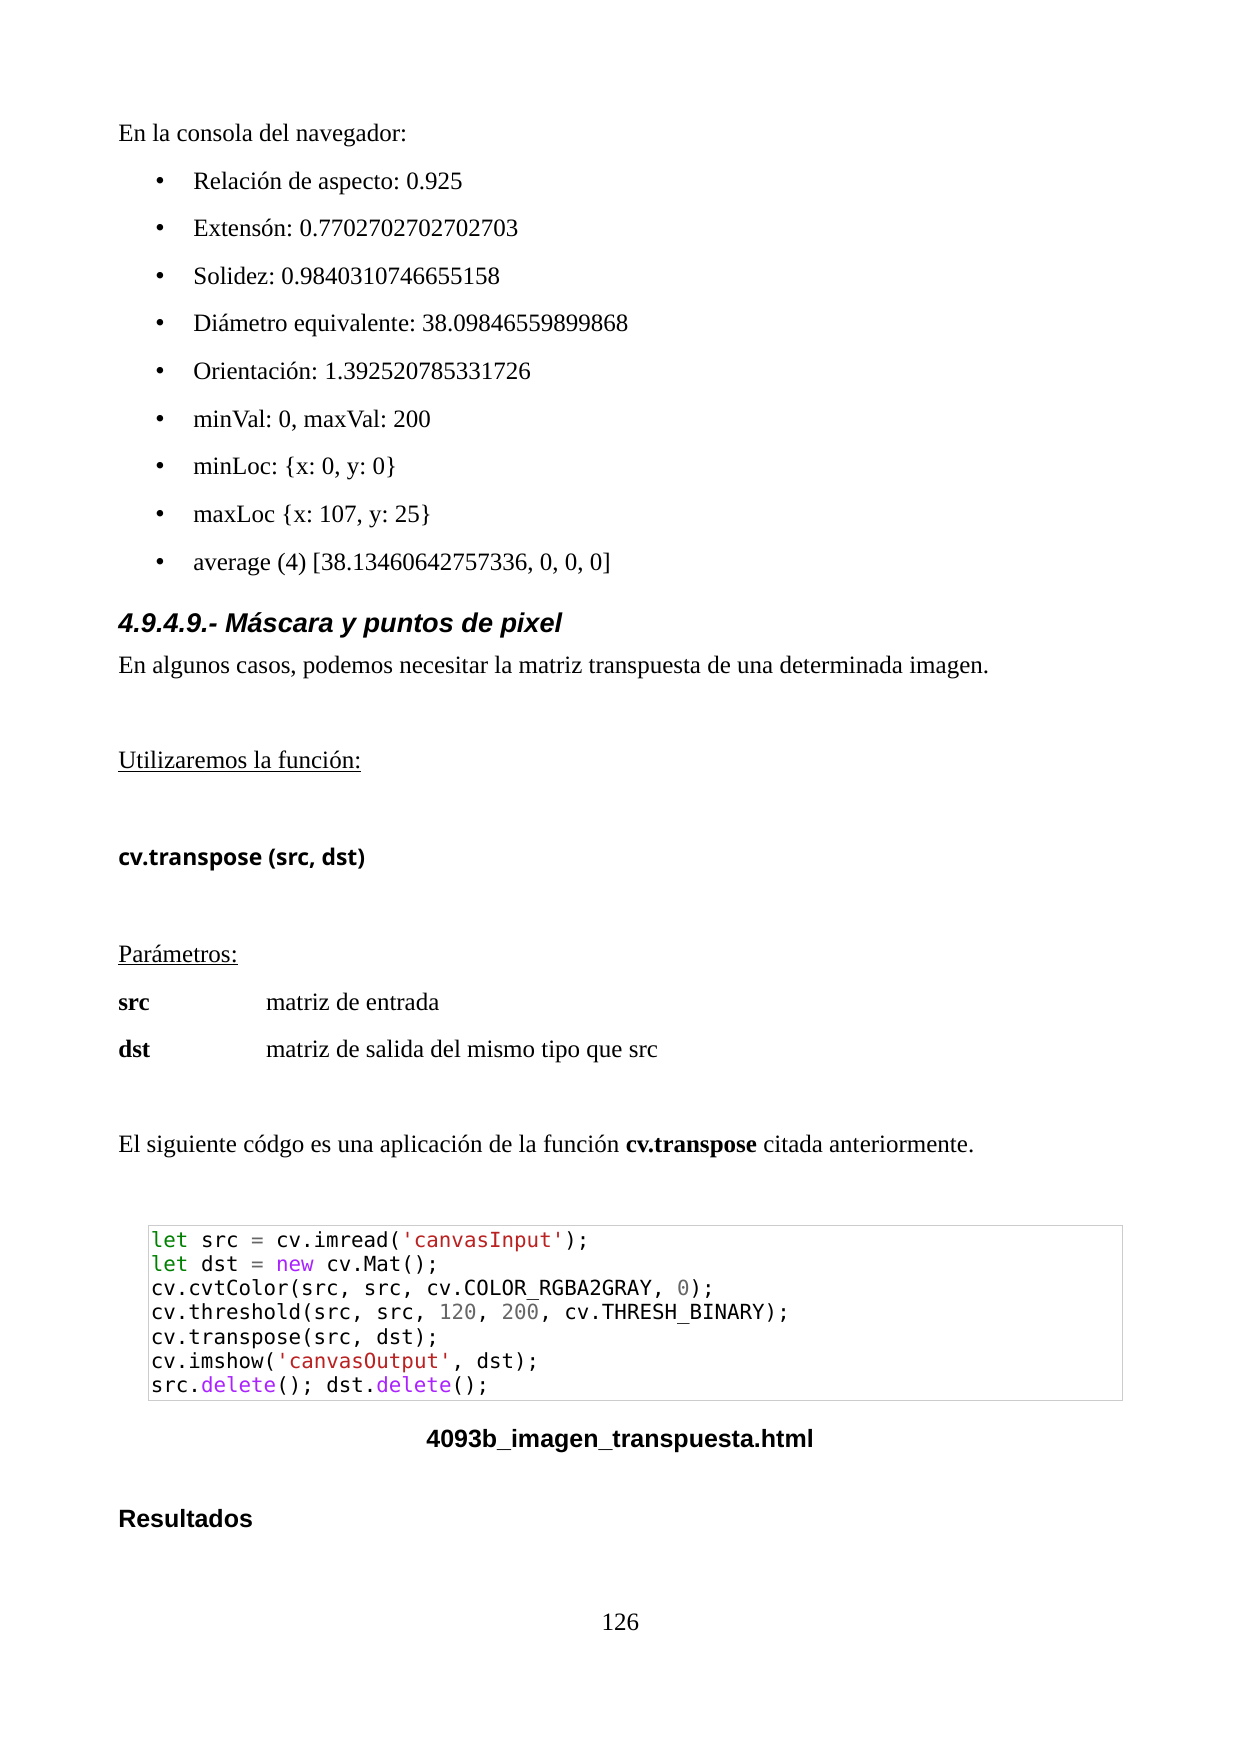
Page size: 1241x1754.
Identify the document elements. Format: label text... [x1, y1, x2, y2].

list Solidez: 0.9840310746655158 [156, 261, 1122, 290]
text cv.threshold(src, src, 120, 200, cv.THRESH_BINARY); [149, 1297, 1122, 1322]
text src.delete(); dst.delete(); [149, 1370, 1122, 1400]
text El siguiente códgo es una aplicación de la función cv.transpose citada anteriormente. [118, 1129, 1122, 1158]
text dst matriz de salida del mismo tipo que src [118, 1034, 1122, 1063]
text Utilizaremos la función: [118, 746, 1122, 774]
list minLoc: {x: 0, y: 0} [156, 451, 1122, 480]
text cv.imshow('canvasOutput', dst); [149, 1346, 1122, 1370]
list average (4) [38.13460642757336, 0, 0, 0] [156, 547, 1122, 575]
list minVal: 0, maxVal: 200 [156, 404, 1122, 432]
list Diámetro equivalente: 38.09846559899868 [156, 308, 1122, 337]
list Relación de aspecto: 0.925 [156, 166, 1122, 194]
text Resultados [118, 1504, 1122, 1533]
text cv.transpose(src, dst); [149, 1322, 1122, 1346]
text En algunos casos, podemos necesitar la matriz transpuesta de una determinada imagen. [118, 650, 1122, 679]
list Extensón: 0.7702702702702703 [156, 213, 1122, 242]
text Parámetros: [118, 939, 1122, 968]
text cv.transpose (src, dst) [118, 841, 1122, 872]
list Orientación: 1.392520785331726 [156, 356, 1122, 385]
text En la consola del navegador: [118, 118, 1122, 147]
list maxLoc {x: 107, y: 25} [156, 499, 1122, 528]
text let dst = new cv.Mat(); [149, 1249, 1122, 1273]
text cv.cvtColor(src, src, cv.COLOR_RGBA2GRAY, 0); [149, 1273, 1122, 1297]
text let src = cv.imread('canvasInput'); [149, 1226, 1122, 1249]
subtitle Máscara y puntos de pixel [118, 607, 1122, 638]
text 4093b_imagen_transpuesta.html [118, 1424, 1122, 1453]
text src matriz de entrada [118, 987, 1122, 1015]
